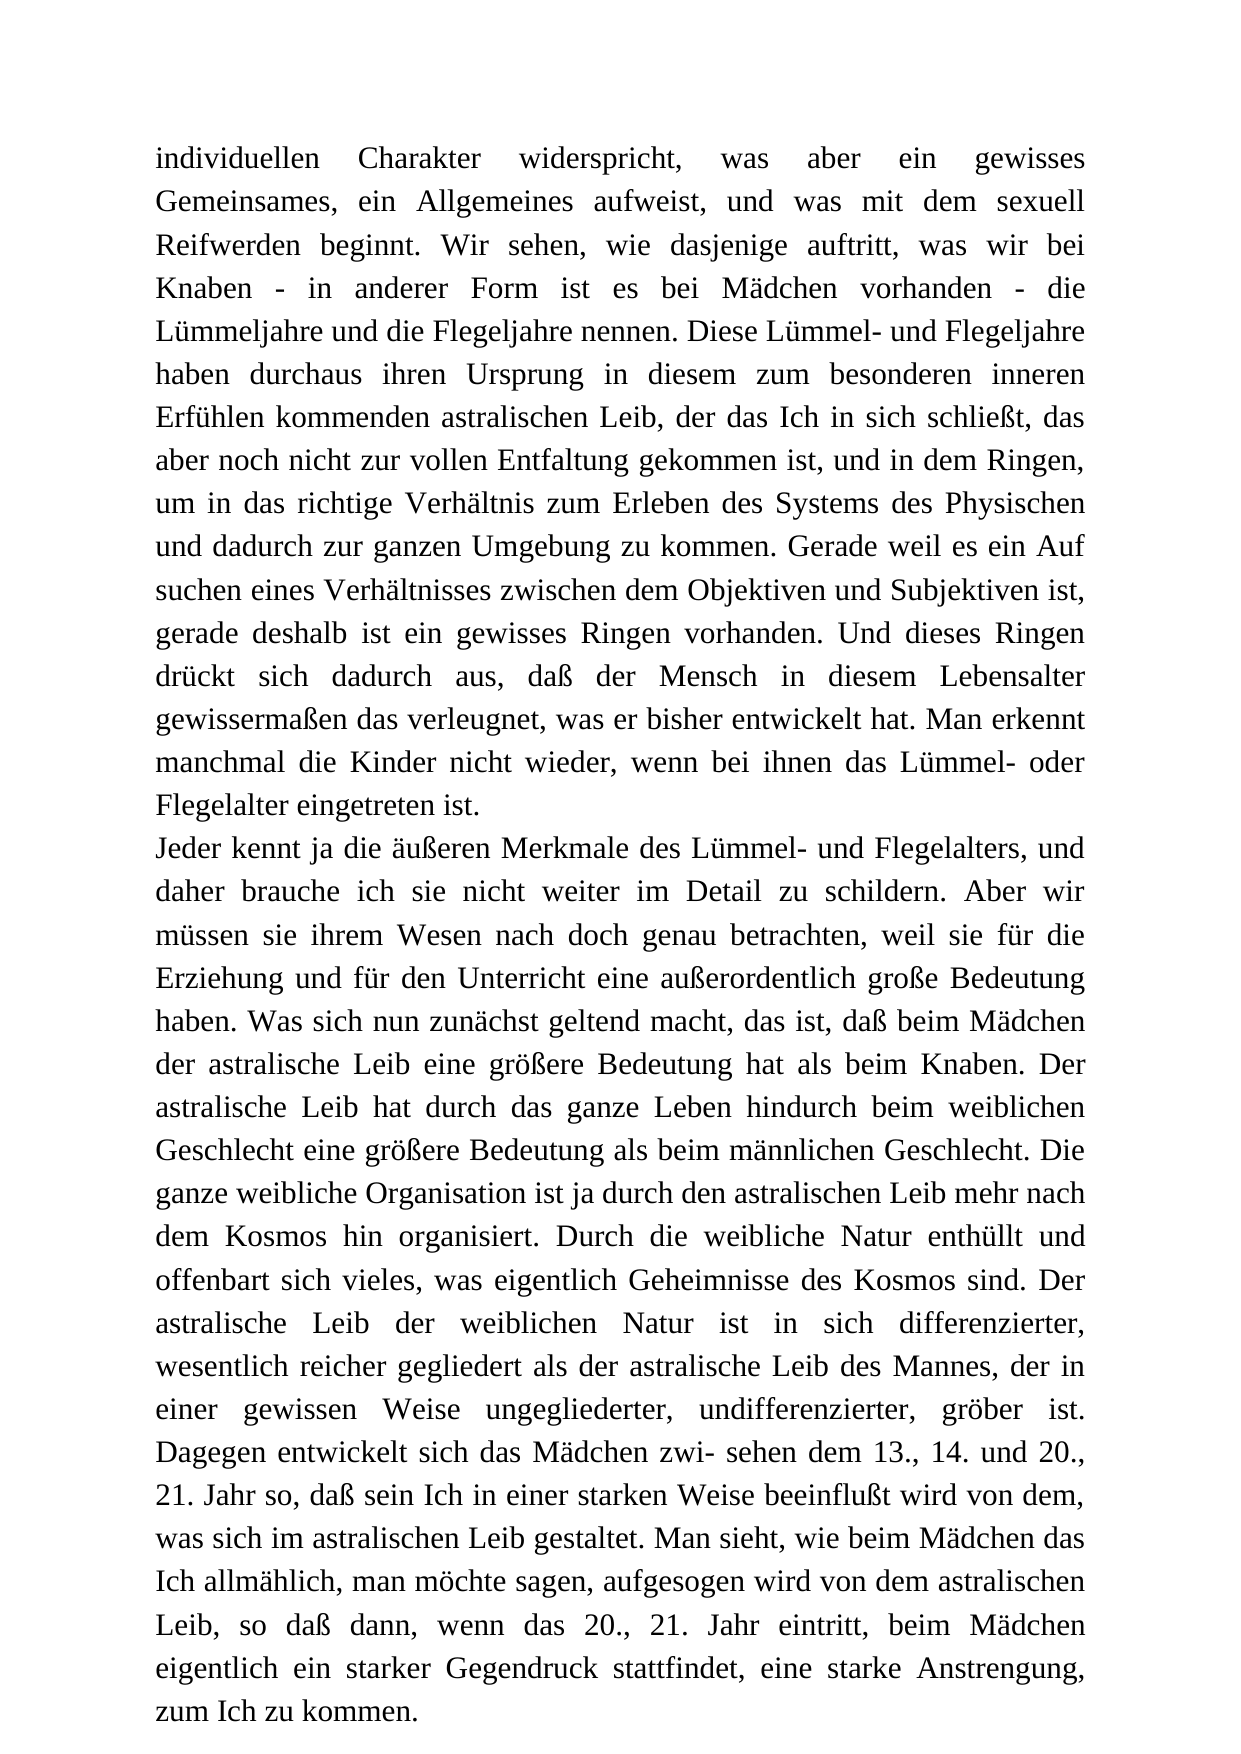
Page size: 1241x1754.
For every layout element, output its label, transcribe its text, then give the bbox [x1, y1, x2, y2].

text individuellen Charakter widerspricht, was aber ein gewisses Gemeinsames, ein Allgemeines aufweist, und was mit dem sexuell Reifwerden beginnt. Wir sehen, wie dasjenige auftritt, was wir bei Knaben - in anderer Form ist es bei Mädchen vorhanden - die Lümmeljahre und die Flegeljahre nennen. Diese Lümmel- und Flegeljahre haben durchaus ihren Ursprung in diesem zum besonderen inneren Erfühlen kommenden astralischen Leib, der das Ich in sich schließt, das aber noch nicht zur vollen Entfaltung gekommen ist, und in dem Ringen, um in das richtige Verhältnis zum Erleben des Systems des Physischen und dadurch zur ganzen Umgebung zu kommen. Gerade weil es ein Auf suchen eines Verhältnisses zwischen dem Objektiven und Subjektiven ist, gerade deshalb ist ein gewisses Ringen vorhanden. Und dieses Ringen drückt sich dadurch aus, daß der Mensch in diesem Lebensalter gewissermaßen das verleugnet, was er bisher entwickelt hat. Man erkennt manchmal die Kinder nicht wieder, wenn bei ihnen das Lümmel- oder Flegelalter eingetreten ist. [155, 139, 1086, 822]
text Jeder kennt ja die äußeren Merkmale des Lümmel- und Flegelalters, und daher brauche ich sie nicht weiter im Detail zu schildern. Aber wir müssen sie ihrem Wesen nach doch genau betrachten, weil sie für die Erziehung und für den Unterricht eine außerordentlich große Bedeutung haben. Was sich nun zunächst geltend macht, das ist, daß beim Mädchen der astralische Leib eine größere Bedeutung hat als beim Knaben. Der astralische Leib hat durch das ganze Leben hindurch beim weiblichen Geschlecht eine größere Bedeutung als beim männlichen Geschlecht. Die ganze weibliche Organisation ist ja durch den astralischen Leib mehr nach dem Kosmos hin organisiert. Durch die weibliche Natur enthüllt und offenbart sich vieles, was eigentlich Geheimnisse des Kosmos sind. Der astralische Leib der weiblichen Natur ist in sich differenzierter, wesentlich reicher gegliedert als der astralische Leib des Mannes, der in einer gewissen Weise ungegliederter, undifferenzierter, gröber ist. Dagegen entwickelt sich das Mädchen zwi- sehen dem 13., 14. und 20., 21. Jahr so, daß sein Ich in einer starken Weise beeinflußt wird von dem, was sich im astralischen Leib gestaltet. Man sieht, wie beim Mädchen das Ich allmählich, man möchte sagen, aufgesogen wird von dem astralischen Leib, so daß dann, wenn das 20., 21. Jahr eintritt, beim Mädchen eigentlich ein starker Gegendruck stattfindet, eine starke Anstrengung, zum Ich zu kommen. [155, 829, 1086, 1728]
